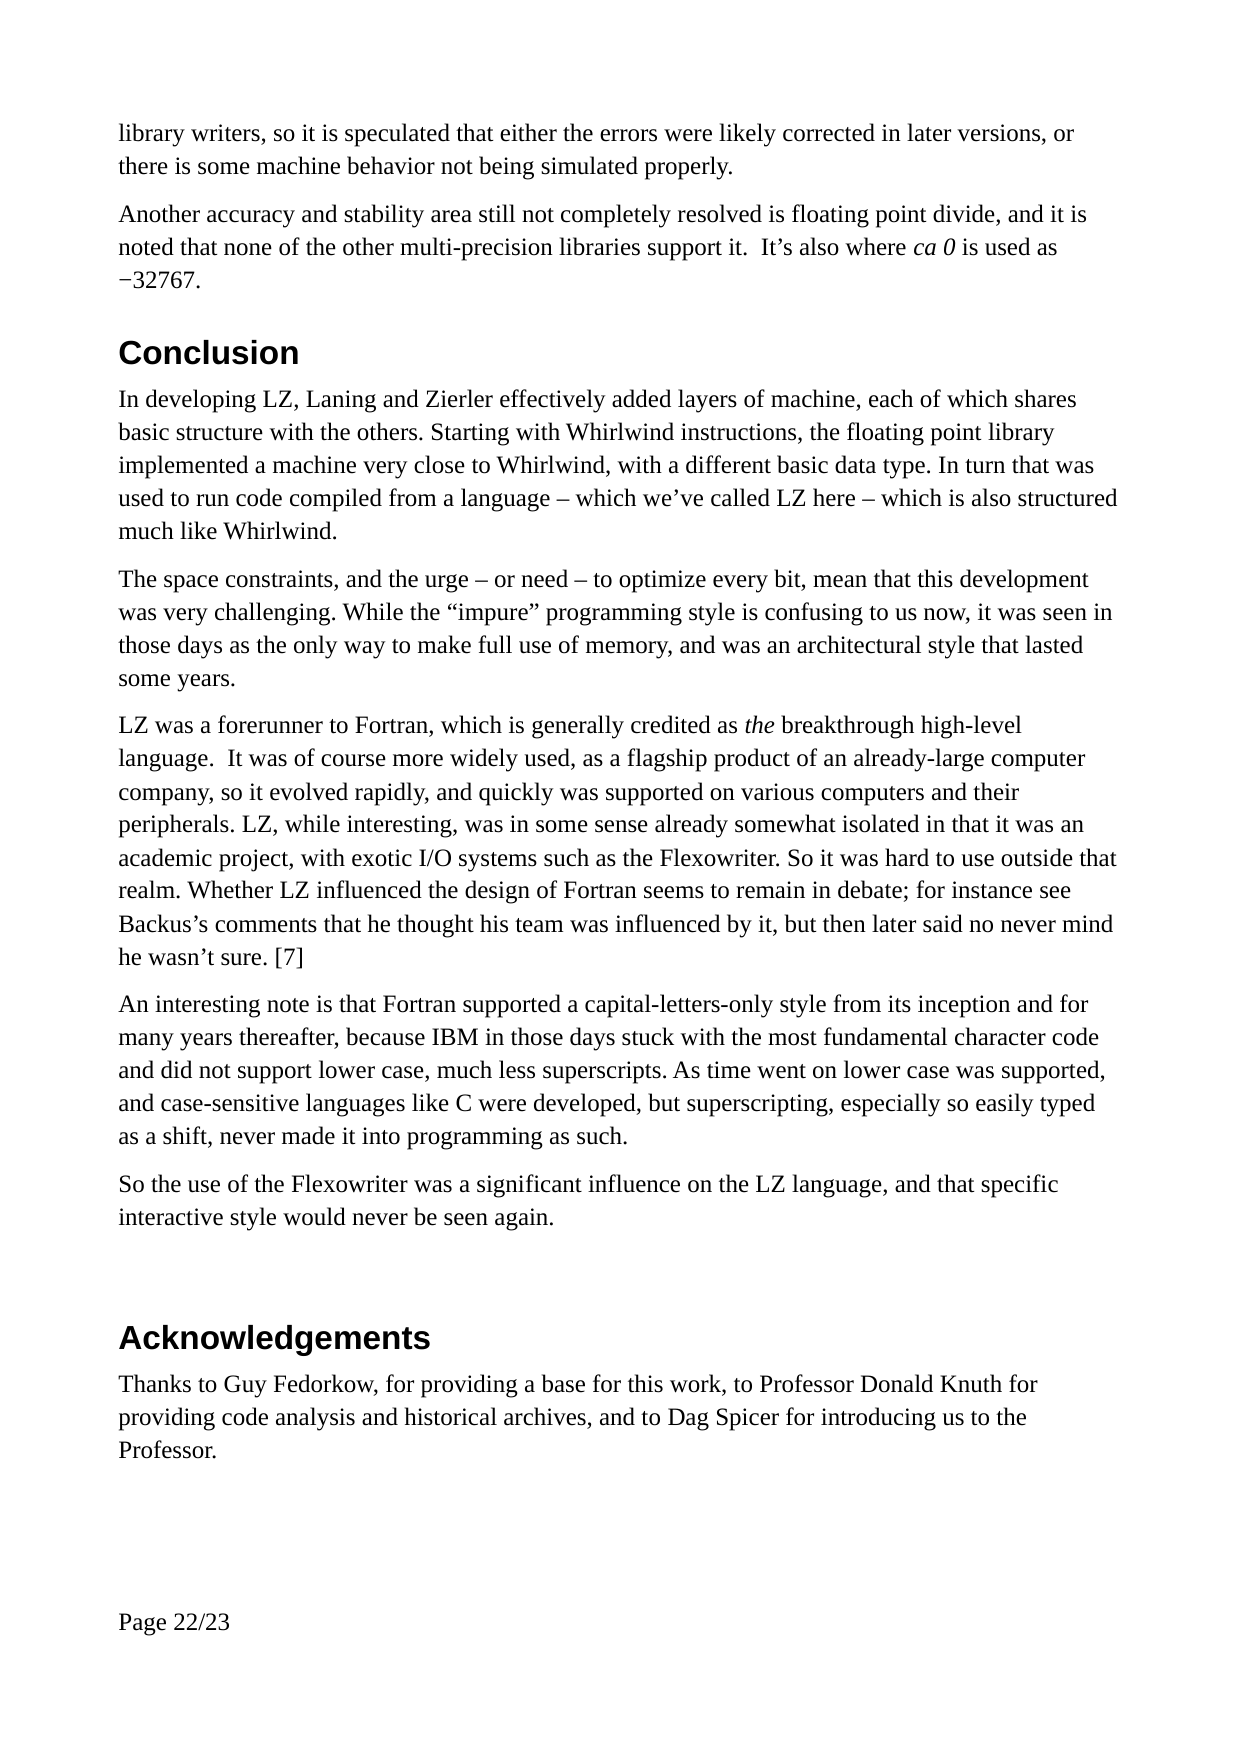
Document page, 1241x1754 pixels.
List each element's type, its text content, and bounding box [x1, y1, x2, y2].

text Thanks to Guy Fedorkow, for providing a base for this work, to Professor Donald Knuth for providing code analysis and historical archives, and to Dag Spicer for introducing us to the Professor. [118, 1369, 1122, 1464]
text library writers, so it is speculated that either the errors were likely corrected in later versions, or there is some machine behavior not being simulated properly. [118, 118, 1122, 180]
subtitle Acknowledgements [118, 1318, 1122, 1356]
text In developing LZ, Laning and Zierler effectively added layers of machine, each of which shares basic structure with the others. Starting with Whirlwind instructions, the floating point library implemented a machine very close to Whirlwind, with a different basic data type. In turn that was used to run code compiled from a language – which we’ve called LZ here – which is also structured much like Whirlwind. [118, 384, 1122, 545]
text LZ was a forerunner to Fortran, which is generally credited as the breakthrough high-level language. It was of course more widely used, as a flagship product of an already-large computer company, so it evolved rapidly, and quickly was supported on various computers and their peripherals. LZ, while interesting, was in some sense already somewhat isolated in that it was an academic project, with exotic I/O systems such as the Flexowriter. So it was hard to use outside that realm. Whether LZ influenced the design of Fortran seems to remain in debate; for instance see Backus’s comments that he thought his team was influenced by it, but then later said no never mind he wasn’t sure. [7] [118, 711, 1122, 970]
text So the use of the Flexowriter was a significant influence on the LZ language, and that specific interactive style would never be seen again. [118, 1169, 1122, 1231]
subtitle Conclusion [118, 333, 1122, 372]
text An interesting note is that Fortran supported a capital-letters-only style from its inception and for many years thereafter, because IBM in those days stuck with the most fundamental character code and did not support lower case, much less superscripts. As time went on lower case was supported, and case-sensitive languages like C were developed, but superscripting, especially so easily typed as a shift, never made it into programming as such. [118, 989, 1122, 1150]
text The space constraints, and the urge – or need – to optimize every bit, mean that this development was very challenging. While the “impure” programming style is confusing to us now, it was seen in those days as the only way to make full use of memory, and was an architectural style that lasted some years. [118, 564, 1122, 692]
text Another accuracy and stability area still not completely resolved is floating point divide, and it is noted that none of the other multi-precision libraries support it. It’s also where ca 0 is used as −32767. [118, 199, 1122, 293]
